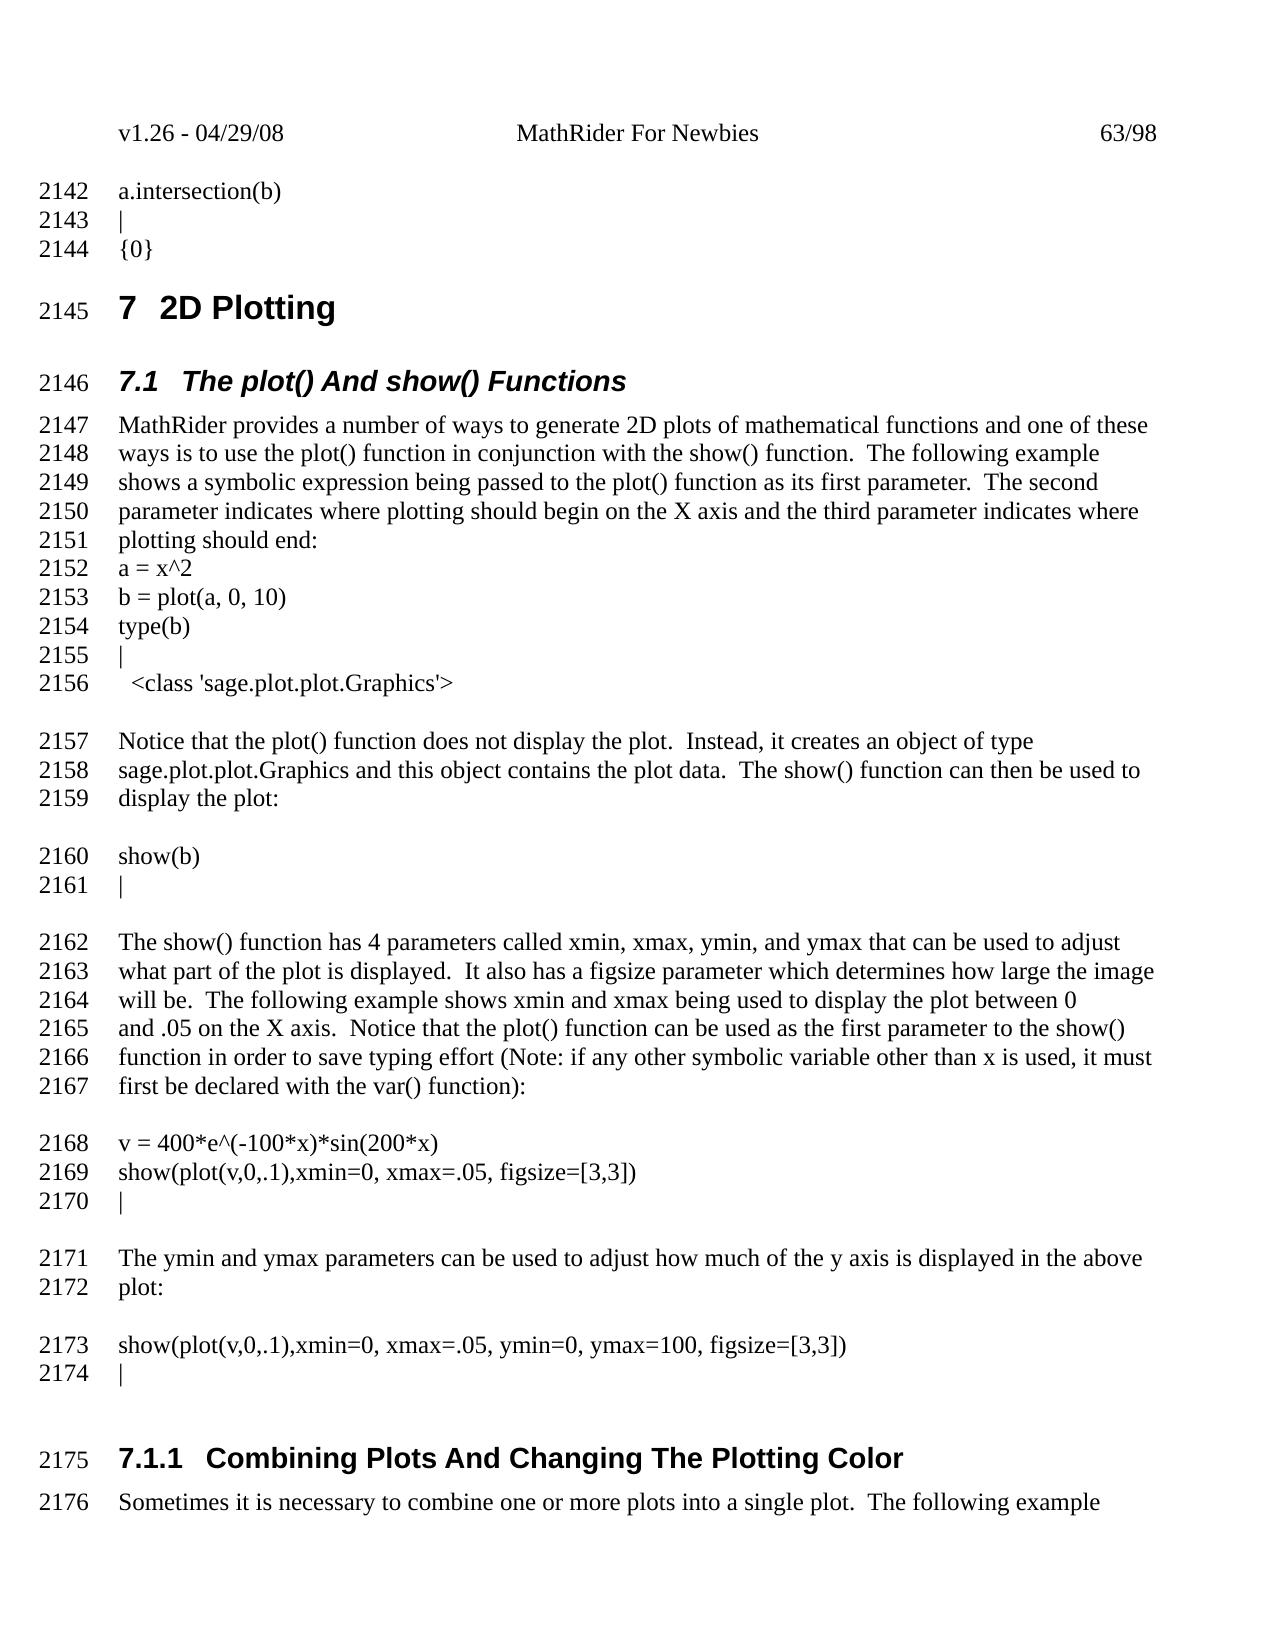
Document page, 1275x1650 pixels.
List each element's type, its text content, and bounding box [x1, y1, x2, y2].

text show(plot(v,0,.1),xmin=0, xmax=.05, ymin=0, ymax=100, figsize=[3,3]) [118, 1330, 1157, 1358]
text | [118, 1186, 1157, 1215]
text | [118, 640, 1157, 668]
text Sometimes it is necessary to combine one or more plots into a single plot. The following example [118, 1487, 1157, 1516]
text show(plot(v,0,.1),xmin=0, xmax=.05, figsize=[3,3]) [118, 1157, 1157, 1186]
text The show() function has 4 parameters called xmin, xmax, ymin, and ymax that can be used to adjust what part of the plot is displayed. It also has a figsize parameter which determines how large the image will be. The following example shows xmin and xmax being used to display the plot between 0 and .05 on the X axis. Notice that the plot() function can be used as the first parameter to the show() function in order to save typing effort (Note: if any other symbolic variable other than x is used, it must first be declared with the var() function): [118, 927, 1157, 1100]
text {0} [118, 234, 1157, 263]
text Notice that the plot() function does not display the plot. Instead, it creates an object of type sage.plot.plot.Graphics and this object contains the plot data. The show() function can then be used to display the plot: [118, 726, 1157, 812]
text a.intersection(b) [118, 176, 1157, 205]
text | [118, 1358, 1157, 1387]
text type(b) [118, 611, 1157, 640]
text v = 400*e^(-100*x)*sin(200*x) [118, 1128, 1157, 1157]
subtitle The plot() And show() Functions [118, 364, 1157, 397]
text The ymin and ymax parameters can be used to adjust how much of the y axis is displayed in the above plot: [118, 1243, 1157, 1301]
text show(b) [118, 841, 1157, 870]
text | [118, 205, 1157, 234]
text MathRider provides a number of ways to generate 2D plots of mathematical functions and one of these ways is to use the plot() function in conjunction with the show() function. The following example shows a symbolic expression being passed to the plot() function as its first parameter. The second parameter indicates where plotting should begin on the X axis and the third parameter indicates where plotting should end: [118, 410, 1157, 553]
text a = x^2 [118, 553, 1157, 582]
text <class 'sage.plot.plot.Graphics'> [118, 668, 1157, 697]
text | [118, 870, 1157, 898]
text b = plot(a, 0, 10) [118, 582, 1157, 611]
subtitle Combining Plots And Changing The Plotting Color [118, 1441, 1157, 1474]
subtitle 2D Plotting [118, 288, 1157, 326]
